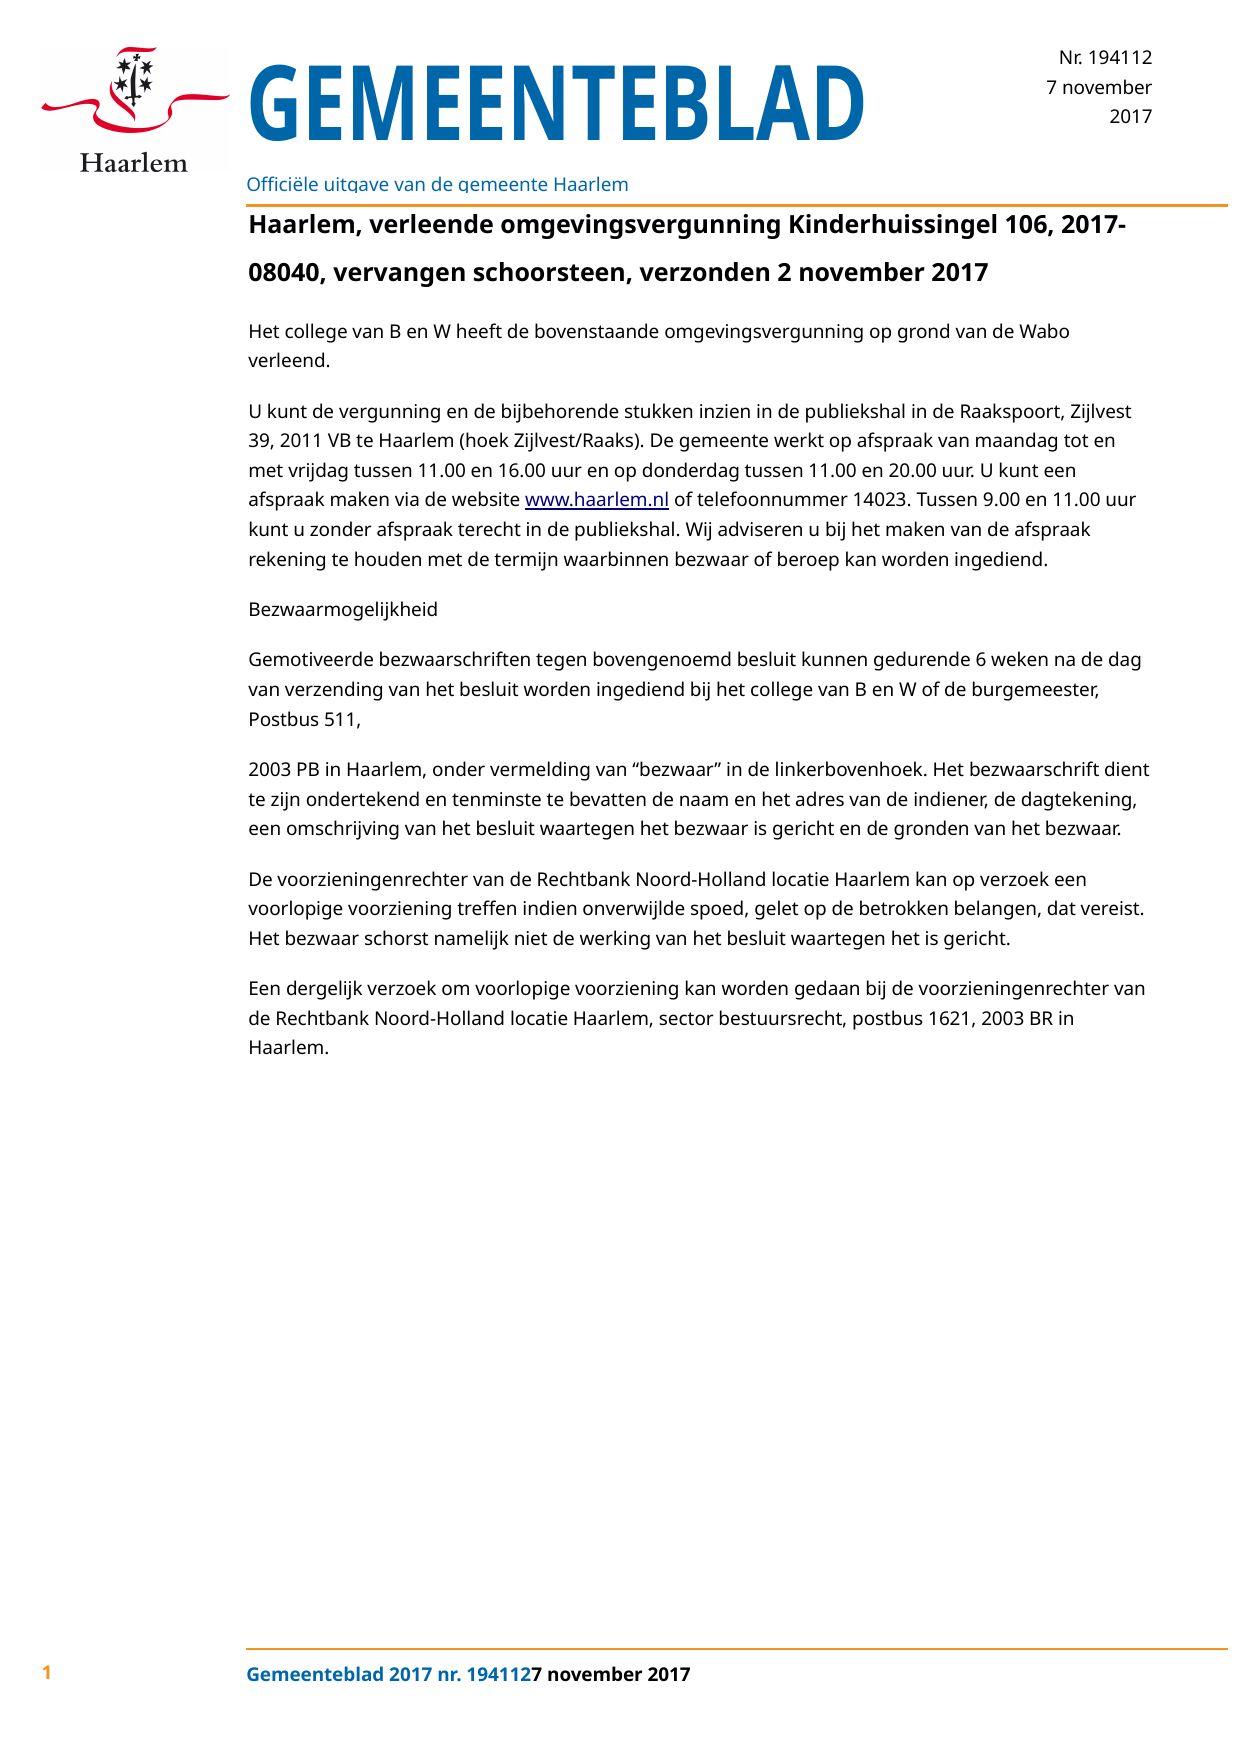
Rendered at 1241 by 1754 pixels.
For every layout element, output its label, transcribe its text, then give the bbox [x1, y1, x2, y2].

text U kunt de vergunning en de bijbehorende stukken inzien in de publiekshal in de Raakspoort, Zijlvest 39, 2011 VB te Haarlem (hoek Zijlvest/Raaks). De gemeente werkt op afspraak van maandag tot en met vrijdag tussen 11.00 en 16.00 uur en op donderdag tussen 11.00 en 20.00 uur. U kunt een afspraak maken via de website www.haarlem.nl of telefoonnummer 14023. Tussen 9.00 en 11.00 uur kunt u zonder afspraak terecht in de publiekshal. Wij adviseren u bij het maken van de afspraak rekening te houden met de termijn waarbinnen bezwaar of beroep kan worden ingediend. [248, 398, 1152, 572]
text 2003 PB in Haarlem, onder vermelding van “bezwaar” in de linkerbovenhoek. Het bezwaarschrift dient te zijn ondertekend en tenminste te bevatten de naam en het adres van de indiener, de dagtekening, een omschrijving van het besluit waartegen het bezwaar is gericht en de gronden van het bezwaar. [248, 756, 1152, 841]
text Een dergelijk verzoek om voorlopige voorziening kan worden gedaan bij de voorzieningenrechter van de Rechtbank Noord-Holland locatie Haarlem, sector bestuursrecht, postbus 1621, 2003 BR in Haarlem. [248, 975, 1152, 1060]
picture [41, 47, 231, 172]
text Bezwaarmogelijkheid [248, 596, 1152, 622]
text Haarlem, verleende omgevingsvergunning Kinderhuissingel 106, 2017-08040, vervangen schoorsteen, verzonden 2 november 2017 [248, 207, 1152, 288]
text Gemotiveerde bezwaarschriften tegen bovengenoemd besluit kunnen gedurende 6 weken na de dag van verzending van het besluit worden ingediend bij het college van B en W of de burgemeester, Postbus 511, [248, 647, 1152, 732]
text Het college van B en W heeft de bovenstaande omgevingsvergunning op grond van de Wabo verleend. [248, 318, 1152, 373]
text De voorzieningenrechter van de Rechtbank Noord-Holland locatie Haarlem kan op verzoek een voorlopige voorziening treffen indien onverwijlde spoed, gelet op de betrokken belangen, dat vereist. Het bezwaar schorst namelijk niet de werking van het besluit waartegen het is gericht. [248, 866, 1152, 951]
